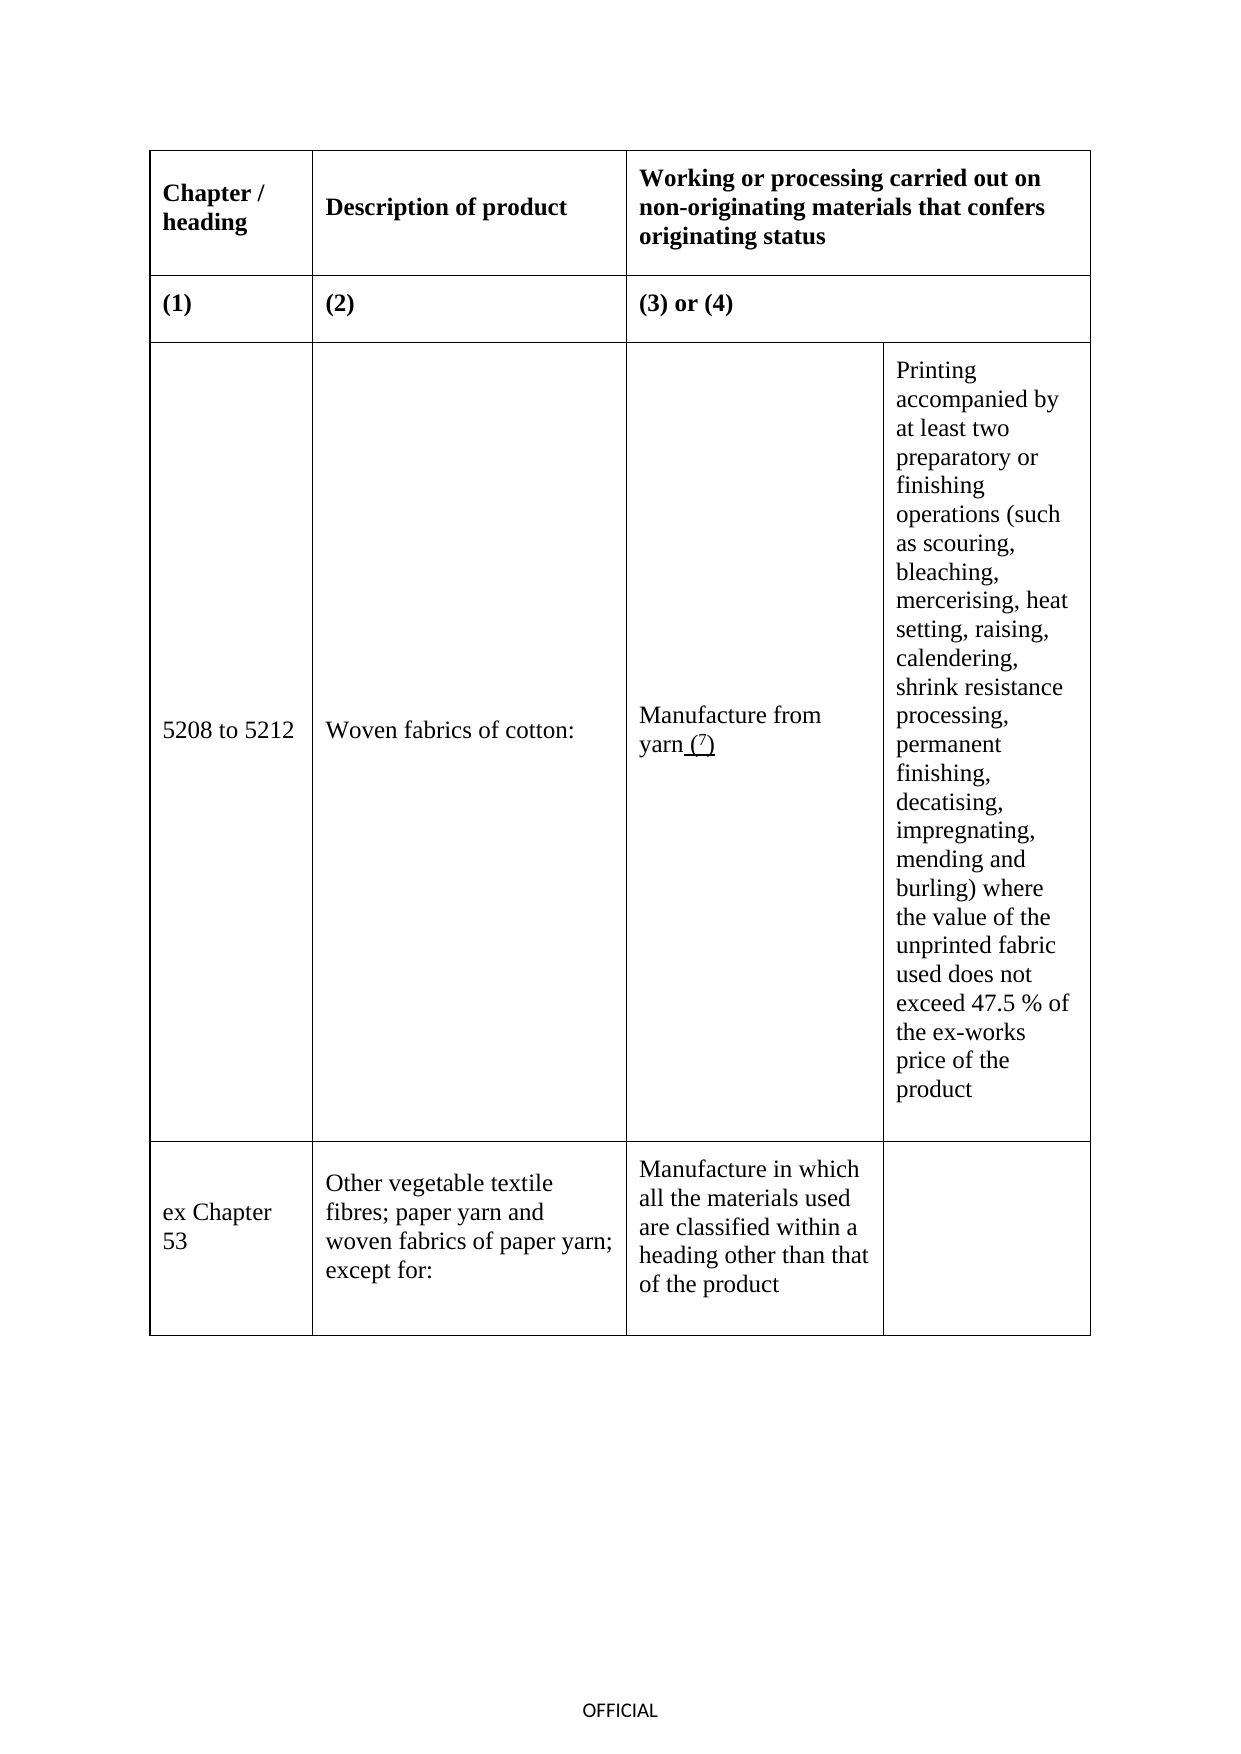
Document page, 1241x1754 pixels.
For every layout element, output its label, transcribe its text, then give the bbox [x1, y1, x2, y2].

table_cell Manufacture in which all the materials used are classified within a heading other than that of the product [627, 1142, 883, 1335]
table_cell (3) or (4) [627, 276, 1090, 342]
table_cell ex Chapter 53 [151, 1142, 312, 1335]
table_cell (2) [313, 276, 626, 342]
table_cell 5208 to 5212 [151, 343, 312, 1141]
table_cell Woven fabrics of cotton: [313, 343, 626, 1141]
table_header Description of product [313, 151, 626, 275]
table_cell Printing accompanied by at least two preparatory or finishing operations (such as scouring, bleaching, mercerising, heat setting, raising, calendering, shrink resistance processing, permanent finishing, decatising, impregnating, mending and burling) where the value of the unprinted fabric used does not exceed 47.5 % of the ex‐works price of the product [884, 343, 1090, 1141]
table_cell [884, 1142, 1090, 1335]
table_cell Manufacture from yarn (7) [627, 343, 883, 1141]
table_cell (1) [151, 276, 312, 342]
table_header Working or processing carried out on non‐originating materials that confers originating status [627, 151, 1090, 275]
table_cell Other vegetable textile fibres; paper yarn and woven fabrics of paper yarn; except for: [313, 1142, 626, 1335]
table_header Chapter / heading [151, 151, 312, 275]
